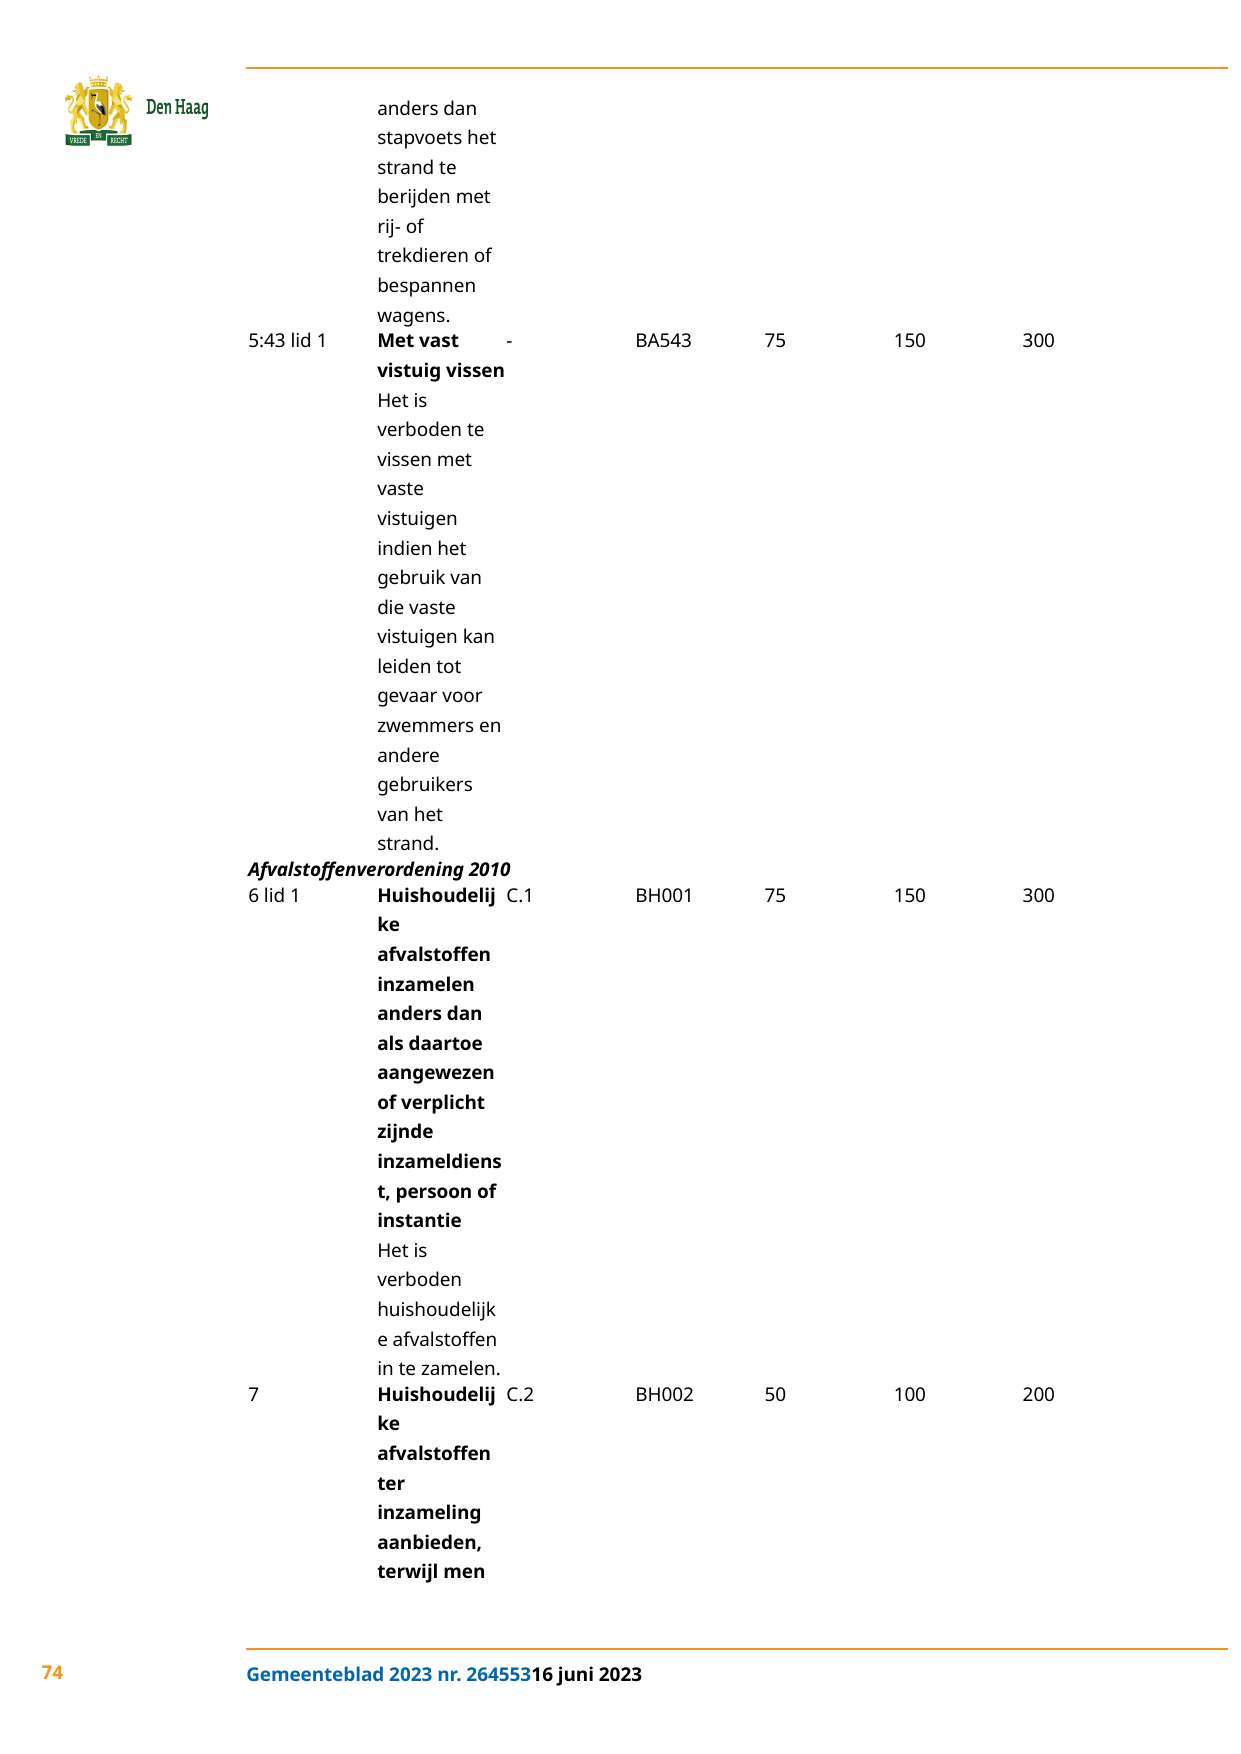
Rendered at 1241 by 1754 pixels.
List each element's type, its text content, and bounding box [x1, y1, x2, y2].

table_cell 200 [1023, 1381, 1152, 1584]
table_cell 75 [764, 882, 893, 1381]
table_cell - [506, 95, 635, 328]
table_cell 300 [1023, 882, 1152, 1381]
table_cell 7 [248, 1381, 377, 1584]
picture [41, 47, 231, 172]
table_cell 150 [894, 328, 1022, 856]
table_cell C.2 [506, 1381, 635, 1584]
table_cell BA543 [635, 328, 764, 856]
table_cell 50 [764, 1381, 893, 1584]
table_cell 100 [894, 1381, 1022, 1584]
table_cell [894, 95, 1022, 328]
table_cell 300 [1023, 328, 1152, 856]
table_cell anders dan stapvoets het strand te berijden met rij- of trekdieren of bespannen wagens. [377, 95, 506, 328]
table_cell 6 lid 1 [248, 882, 377, 1381]
table_cell Met vast vistuig vissen Het is verboden te vissen met vaste vistuigen indien het gebruik van die vaste vistuigen kan leiden tot gevaar voor zwemmers en andere gebruikers van het strand. [377, 328, 506, 856]
table_cell [1023, 95, 1152, 328]
table_cell Huishoudelijke afvalstoffen ter inzameling aanbieden, terwijl men [377, 1381, 506, 1584]
table_cell [635, 95, 764, 328]
table_cell BH001 [635, 882, 764, 1381]
table_cell 150 [894, 882, 1022, 1381]
table_cell 75 [764, 328, 893, 856]
table_cell C.1 [506, 882, 635, 1381]
table_cell Afvalstoffenverordening 2010 [248, 856, 1152, 882]
table_cell [248, 95, 377, 328]
table_cell Huishoudelijke afvalstoffen inzamelen anders dan als daartoe aangewezen of verplicht zijnde inzameldienst, persoon of instantie Het is verboden huishoudelijke afvalstoffen in te zamelen. [377, 882, 506, 1381]
table_cell 5:43 lid 1 [248, 328, 377, 856]
table_cell BH002 [635, 1381, 764, 1584]
table_cell [764, 95, 893, 328]
table_cell - [506, 328, 635, 856]
